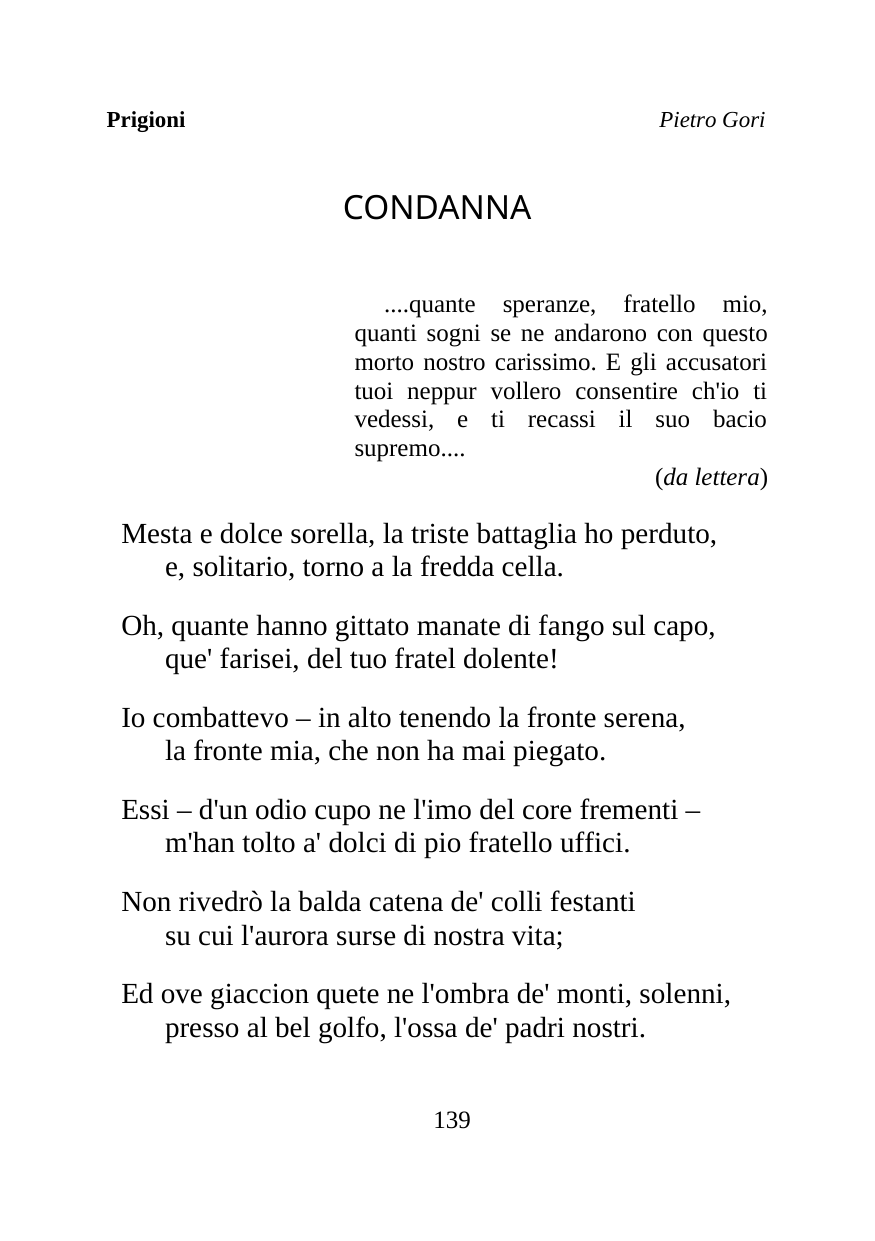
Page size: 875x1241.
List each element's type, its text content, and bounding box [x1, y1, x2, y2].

text (da lettera) [106, 462, 768, 491]
text Ed ove giaccion quete ne l'ombra de' monti, solenni, presso al bel golfo, l'ossa de' padri nostri. [121, 976, 768, 1043]
text Oh, quante hanno gittato manate di fango sul capo, que' farisei, del tuo fratel dolente! [121, 608, 768, 675]
text ....quante speranze, fratello mio, quanti sogni se ne andarono con questo morto nostro carissimo. E gli accusatori tuoi neppur vollero consentire ch'io ti vedessi, e ti recassi il suo bacio supremo.... [354, 289, 768, 462]
subtitle CONDANNA [106, 184, 768, 229]
text Essi – d'un odio cupo ne l'imo del core frementi – m'han tolto a' dolci di pio fratello uffici. [121, 792, 768, 859]
text Mesta e dolce sorella, la triste battaglia ho perduto, e, solitario, torno a la fredda cella. [121, 516, 768, 583]
text Io combattevo – in alto tenendo la fronte serena, la fronte mia, che non ha mai piegato. [121, 700, 768, 767]
text Non rivedrò la balda catena de' colli festanti su cui l'aurora surse di nostra vita; [121, 884, 768, 951]
